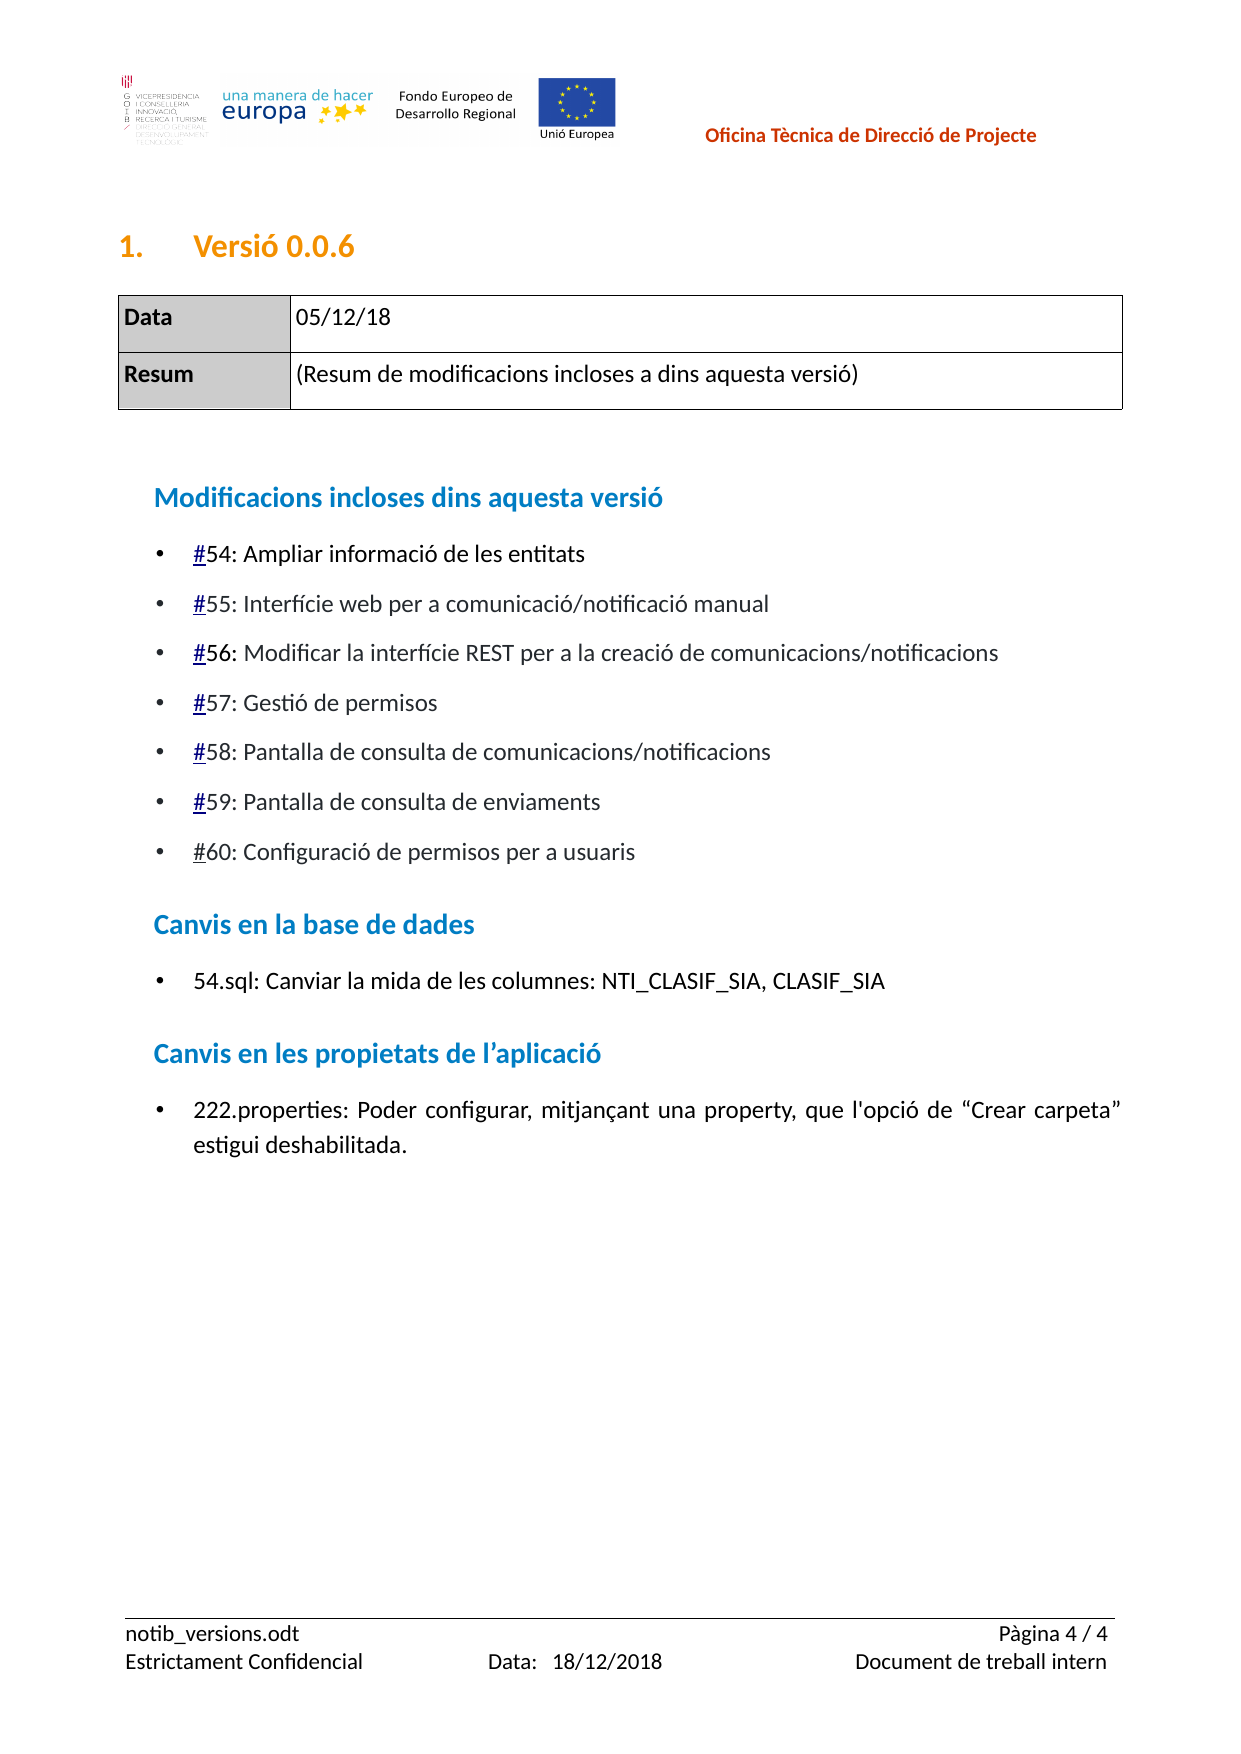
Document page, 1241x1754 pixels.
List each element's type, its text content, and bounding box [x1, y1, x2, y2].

list #58: Pantalla de consulta de comunicacions/notificacions [156, 736, 1122, 767]
picture [118, 73, 213, 147]
list 54.sql: Canviar la mida de les columnes: NTI_CLASIF_SIA, CLASIF_SIA [156, 965, 1122, 996]
subtitle Versió 0.0.6 [118, 225, 1122, 266]
picture [219, 73, 621, 147]
list #57: Gestió de permisos [156, 687, 1122, 717]
list #60: Configuració de permisos per a usuaris [156, 836, 1122, 866]
list #56: Modificar la interfície REST per a la creació de comunicacions/notificacions [156, 637, 1122, 668]
list #55: Interfície web per a comunicació/notificació manual [156, 588, 1122, 618]
subtitle Canvis en la base de dades [153, 906, 1122, 941]
list #59: Pantalla de consulta de enviaments [156, 786, 1122, 817]
subtitle Canvis en les propietats de l’aplicació [153, 1035, 1122, 1071]
table_cell Resum [119, 353, 290, 408]
table_header 05/12/18 [291, 296, 1122, 352]
list 222.properties: Poder configurar, mitjançant una property, que l'opció de “Crear carpeta” estigui deshabilitada. [156, 1094, 1122, 1160]
subtitle Modificacions incloses dins aquesta versió [153, 479, 1122, 514]
table_header Data [119, 296, 290, 352]
table_cell (Resum de modificacions incloses a dins aquesta versió) [291, 353, 1122, 408]
list #54: Ampliar informació de les entitats [156, 538, 1122, 569]
